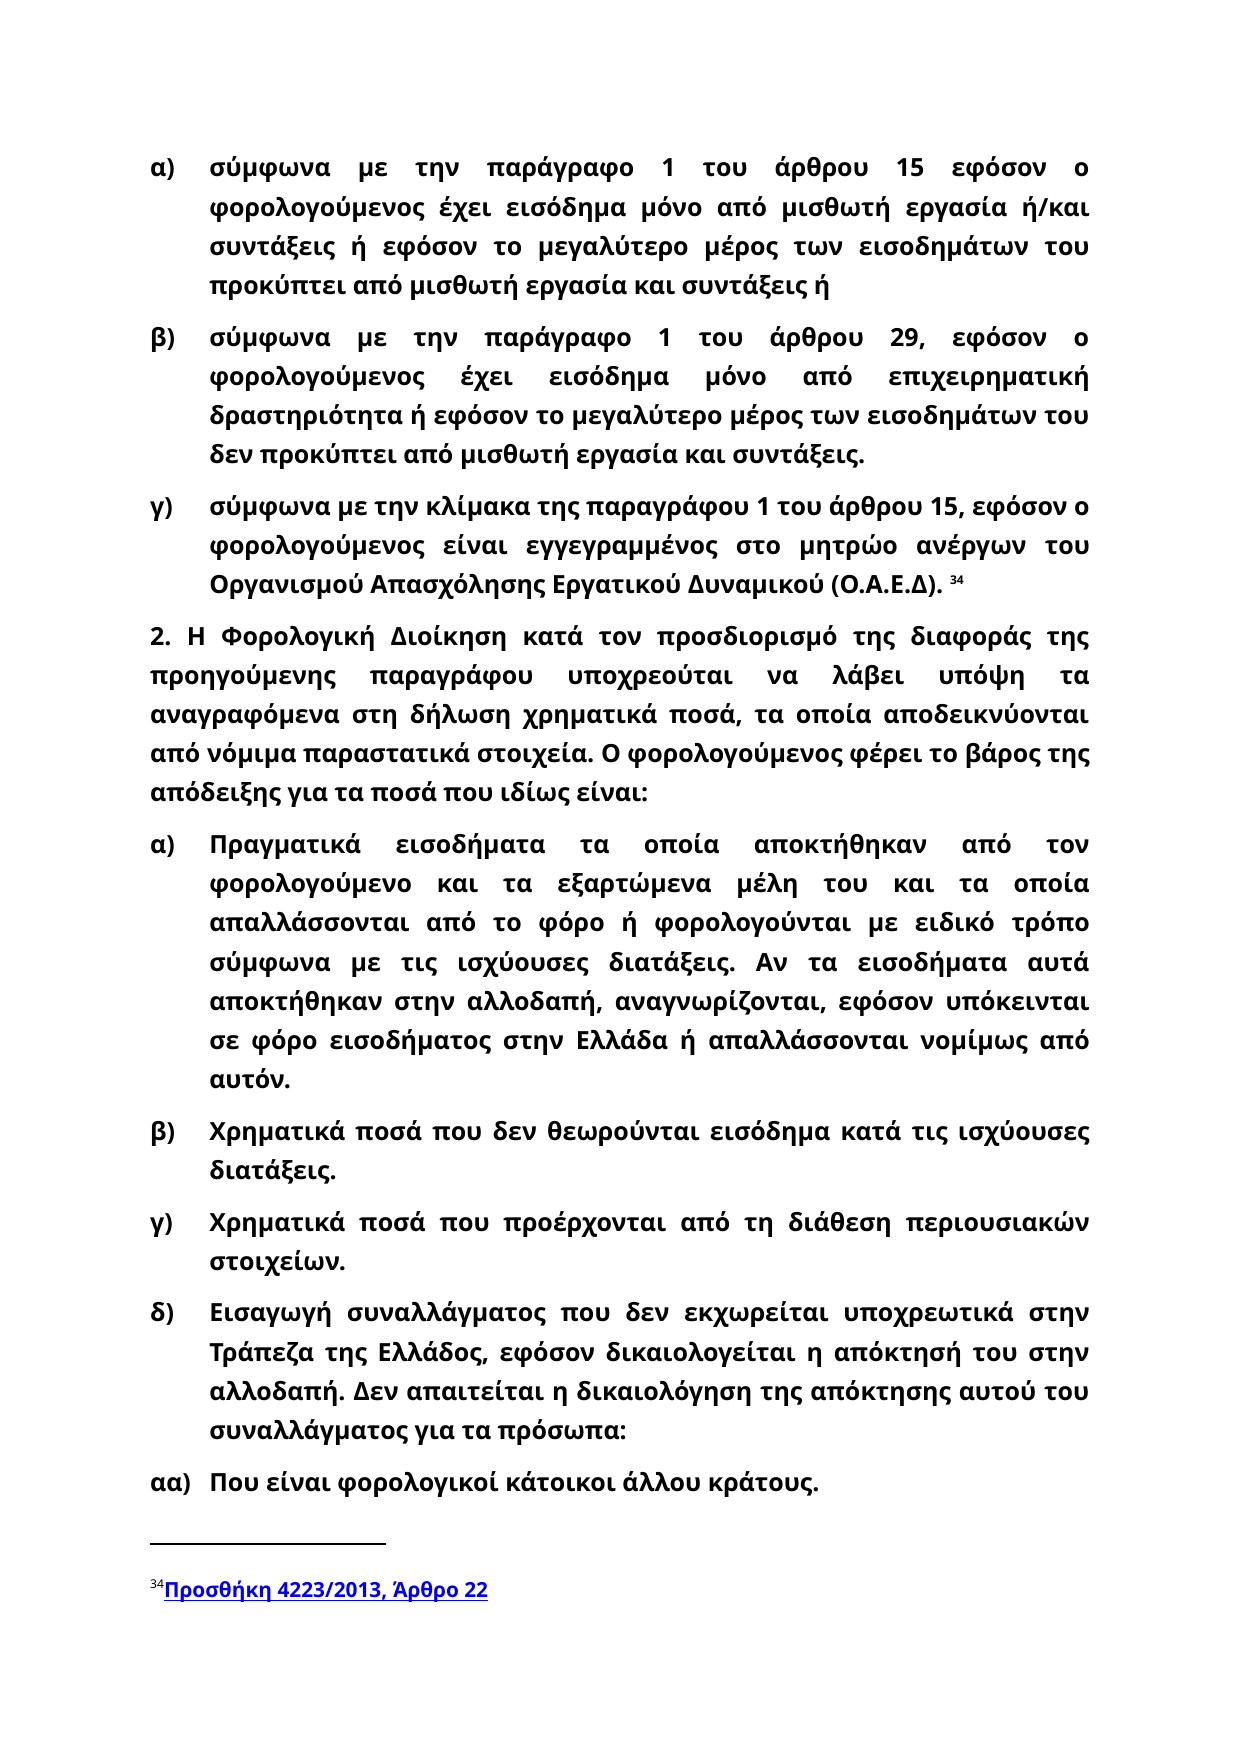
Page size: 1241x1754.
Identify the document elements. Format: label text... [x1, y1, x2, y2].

list α) Πραγματικά εισοδήματα τα οποία αποκτήθηκαν από τον φορολογούμενο και τα εξαρτώμενα μέλη του και τα οποία απαλλάσσονται από το φόρο ή φορολογούνται με ειδικό τρόπο σύμφωνα με τις ισχύουσες διατάξεις. Αν τα εισοδήματα αυτά αποκτήθηκαν στην αλλοδαπή, αναγνωρίζονται, εφόσον υπόκεινται σε φόρο εισοδήματος στην Ελλάδα ή απαλλάσσονται νομίμως από αυτόν. [150, 827, 1090, 1096]
list δ) Εισαγωγή συναλλάγματος που δεν εκχωρείται υποχρεωτικά στην Τράπεζα της Ελλάδος, εφόσον δικαιολογείται η απόκτησή του στην αλλοδαπή. Δεν απαιτείται η δικαιολόγηση της απόκτησης αυτού του συναλλάγματος για τα πρόσωπα: [150, 1295, 1090, 1447]
list β) Χρηματικά ποσά που δεν θεωρούνται εισόδημα κατά τις ισχύουσες διατάξεις. [150, 1113, 1090, 1187]
text Προσθήκη 4223/2013, Άρθρο 22 [150, 1576, 1090, 1604]
list αα) Που είναι φορολογικοί κάτοικοι άλλου κράτους. [150, 1464, 1090, 1498]
list γ) σύμφωνα με την κλίμακα της παραγράφου 1 του άρθρου 15, εφόσον ο φορολογούμενος είναι εγγεγραμμένος στο μητρώο ανέργων του Οργανισμού Απασχόλησης Εργατικού Δυναμικού (Ο.Α.Ε.Δ). [150, 488, 1090, 601]
list β) σύμφωνα με την παράγραφο 1 του άρθρου 29, εφόσον ο φορολογούμενος έχει εισόδημα μόνο από επιχειρηματική δραστηριότητα ή εφόσον το μεγαλύτερο μέρος των εισοδημάτων του δεν προκύπτει από μισθωτή εργασία και συντάξεις. [150, 319, 1090, 471]
list γ) Χρηματικά ποσά που προέρχονται από τη διάθεση περιουσιακών στοιχείων. [150, 1204, 1090, 1277]
list α) σύμφωνα με την παράγραφο 1 του άρθρου 15 εφόσον ο φορολογούμενος έχει εισόδημα μόνο από μισθωτή εργασία ή/και συντάξεις ή εφόσον το μεγαλύτερο μέρος των εισοδημάτων του προκύπτει από μισθωτή εργασία και συντάξεις ή [150, 150, 1090, 302]
text 2. Η Φορολογική Διοίκηση κατά τον προσδιορισμό της διαφοράς της προηγούμενης παραγράφου υποχρεούται να λάβει υπόψη τα αναγραφόμενα στη δήλωση χρηματικά ποσά, τα οποία αποδεικνύονται από νόμιμα παραστατικά στοιχεία. Ο φορολογούμενος φέρει το βάρος της απόδειξης για τα ποσά που ιδίως είναι: [150, 618, 1090, 809]
